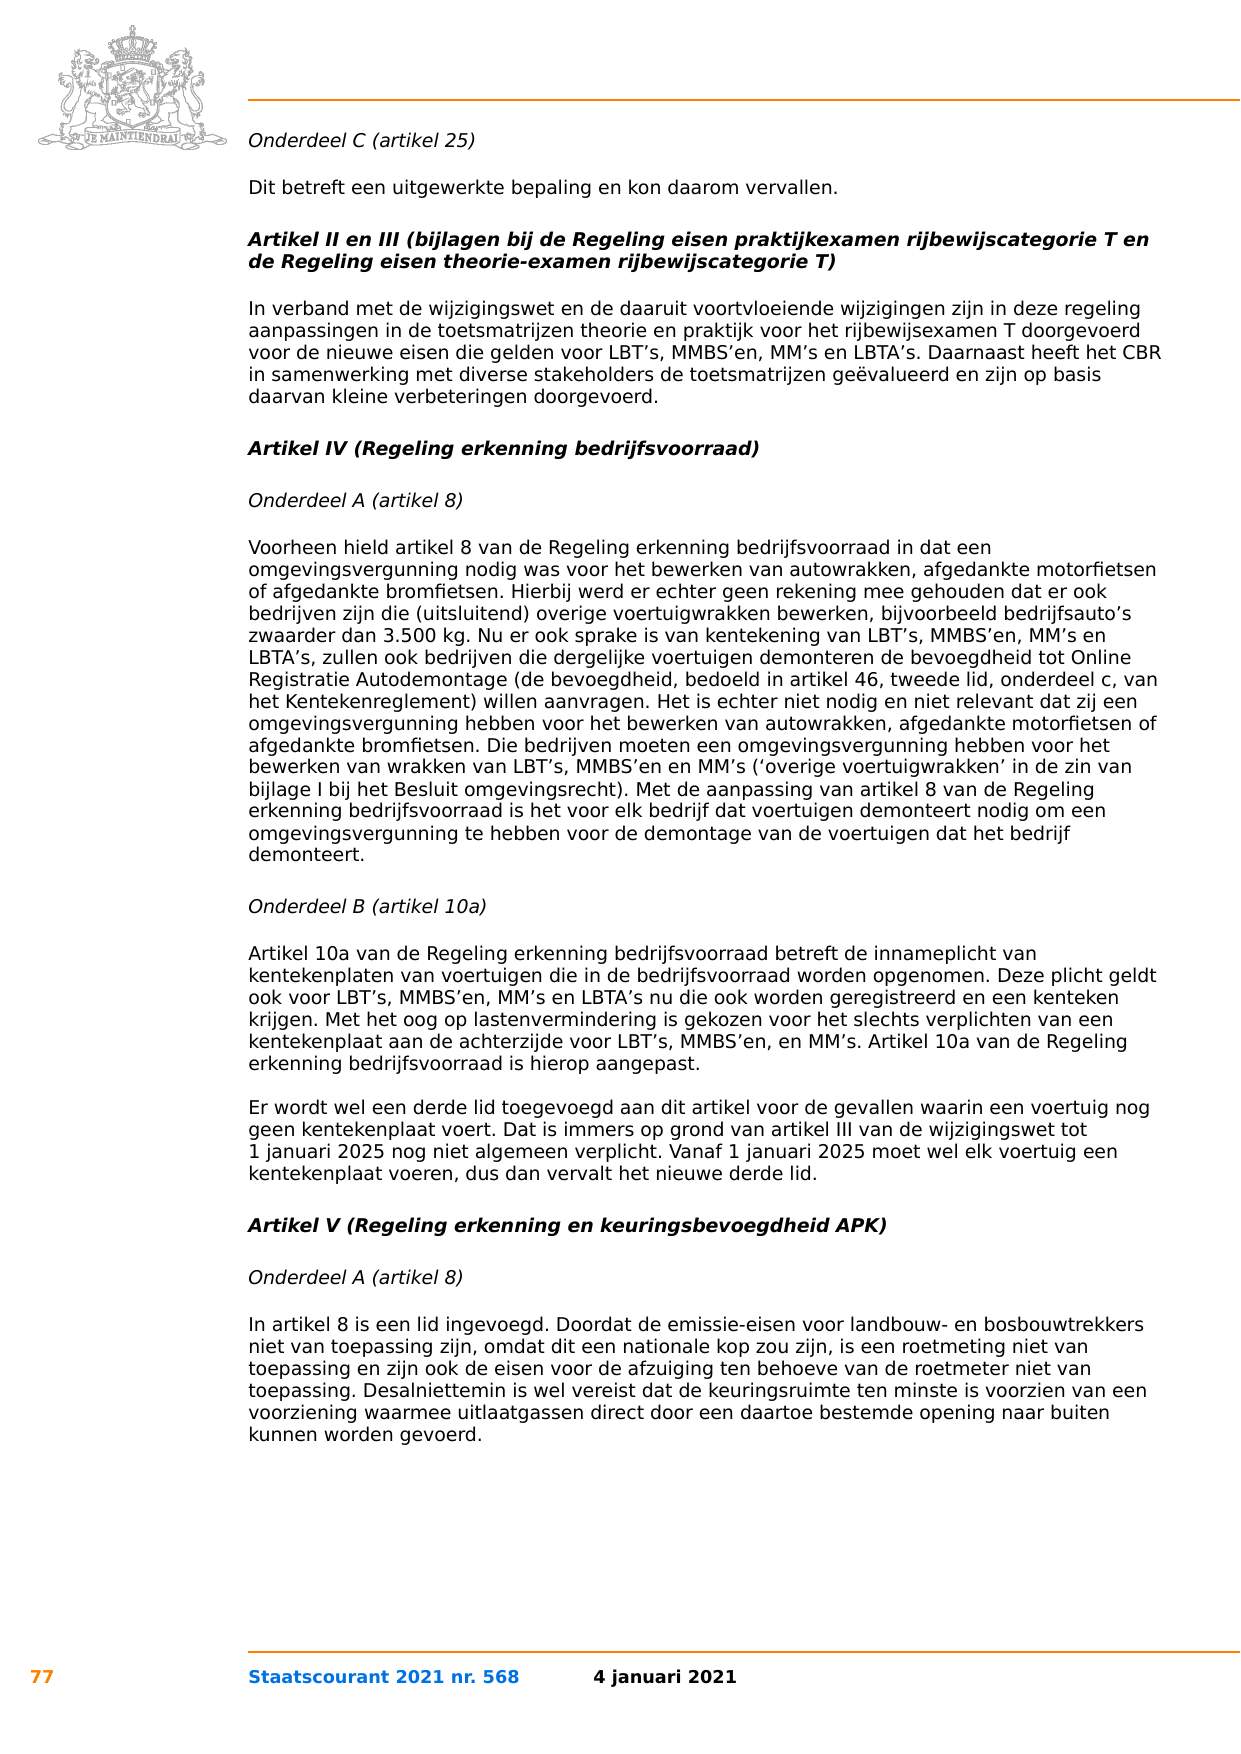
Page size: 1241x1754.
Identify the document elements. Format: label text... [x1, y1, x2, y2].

subtitle Onderdeel A (artikel 8) [248, 1267, 1163, 1289]
text In artikel 8 is een lid ingevoegd. Doordat de emissie-eisen voor landbouw- en bosbouwtrekkers niet van toepassing zijn, omdat dit een nationale kop zou zijn, is een roetmeting niet van toepassing en zijn ook de eisen voor de afzuiging ten behoeve van de roetmeter niet van toepassing. Desalniettemin is wel vereist dat de keuringsruimte ten minste is voorzien van een voorziening waarmee uitlaatgassen direct door een daartoe bestemde opening naar buiten kunnen worden gevoerd. [248, 1314, 1163, 1446]
text In verband met de wijzigingswet en de daaruit voortvloeiende wijzigingen zijn in deze regeling aanpassingen in de toetsmatrijzen theorie en praktijk voor het rijbewijsexamen T doorgevoerd voor de nieuwe eisen die gelden voor LBT’s, MMBS’en, MM’s en LBTA’s. Daarnaast heeft het CBR in samenwerking met diverse stakeholders de toetsmatrijzen geëvalueerd en zijn op basis daarvan kleine verbeteringen doorgevoerd. [248, 298, 1163, 408]
subtitle Artikel IV (Regeling erkenning bedrijfsvoorraad) [248, 438, 1163, 460]
text Er wordt wel een derde lid toegevoegd aan dit artikel voor de gevallen waarin een voertuig nog geen kentekenplaat voert. Dat is immers op grond van artikel III van de wijzigingswet tot 1 januari 2025 nog niet algemeen verplicht. Vanaf 1 januari 2025 moet wel elk voertuig een kentekenplaat voeren, dus dan vervalt het nieuwe derde lid. [248, 1097, 1163, 1185]
text Voorheen hield artikel 8 van de Regeling erkenning bedrijfsvoorraad in dat een omgevingsvergunning nodig was voor het bewerken van autowrakken, afgedankte motorfietsen of afgedankte bromfietsen. Hierbij werd er echter geen rekening mee gehouden dat er ook bedrijven zijn die (uitsluitend) overige voertuigwrakken bewerken, bijvoorbeeld bedrijfsauto’s zwaarder dan 3.500 kg. Nu er ook sprake is van kentekening van LBT’s, MMBS’en, MM’s en LBTA’s, zullen ook bedrijven die dergelijke voertuigen demonteren de bevoegdheid tot Online Registratie Autodemontage (de bevoegdheid, bedoeld in artikel 46, tweede lid, onderdeel c, van het Kentekenreglement) willen aanvragen. Het is echter niet nodig en niet relevant dat zij een omgevingsvergunning hebben voor het bewerken van autowrakken, afgedankte motorfietsen of afgedankte bromfietsen. Die bedrijven moeten een omgevingsvergunning hebben voor het bewerken van wrakken van LBT’s, MMBS’en en MM’s (‘overige voertuigwrakken’ in de zin van bijlage I bij het Besluit omgevingsrecht). Met de aanpassing van artikel 8 van de Regeling erkenning bedrijfsvoorraad is het voor elk bedrijf dat voertuigen demonteert nodig om een omgevingsvergunning te hebben voor de demontage van de voertuigen dat het bedrijf demonteert. [248, 537, 1163, 866]
subtitle Onderdeel A (artikel 8) [248, 490, 1163, 512]
text Artikel 10a van de Regeling erkenning bedrijfsvoorraad betreft de innameplicht van kentekenplaten van voertuigen die in de bedrijfsvoorraad worden opgenomen. Deze plicht geldt ook voor LBT’s, MMBS’en, MM’s en LBTA’s nu die ook worden geregistreerd en een kenteken krijgen. Met het oog op lastenvermindering is gekozen voor het slechts verplichten van een kentekenplaat aan de achterzijde voor LBT’s, MMBS’en, en MM’s. Artikel 10a van de Regeling erkenning bedrijfsvoorraad is hierop aangepast. [248, 943, 1163, 1075]
subtitle Artikel V (Regeling erkenning en keuringsbevoegdheid APK) [248, 1215, 1163, 1237]
text Dit betreft een uitgewerkte bepaling en kon daarom vervallen. [248, 177, 1163, 199]
subtitle Artikel II en III (bijlagen bij de Regeling eisen praktijkexamen rijbewijscategorie T en de Regeling eisen theorie-examen rijbewijscategorie T) [248, 229, 1163, 273]
subtitle Onderdeel B (artikel 10a) [248, 896, 1163, 918]
picture [38, 25, 227, 150]
subtitle Onderdeel C (artikel 25) [248, 130, 1163, 152]
